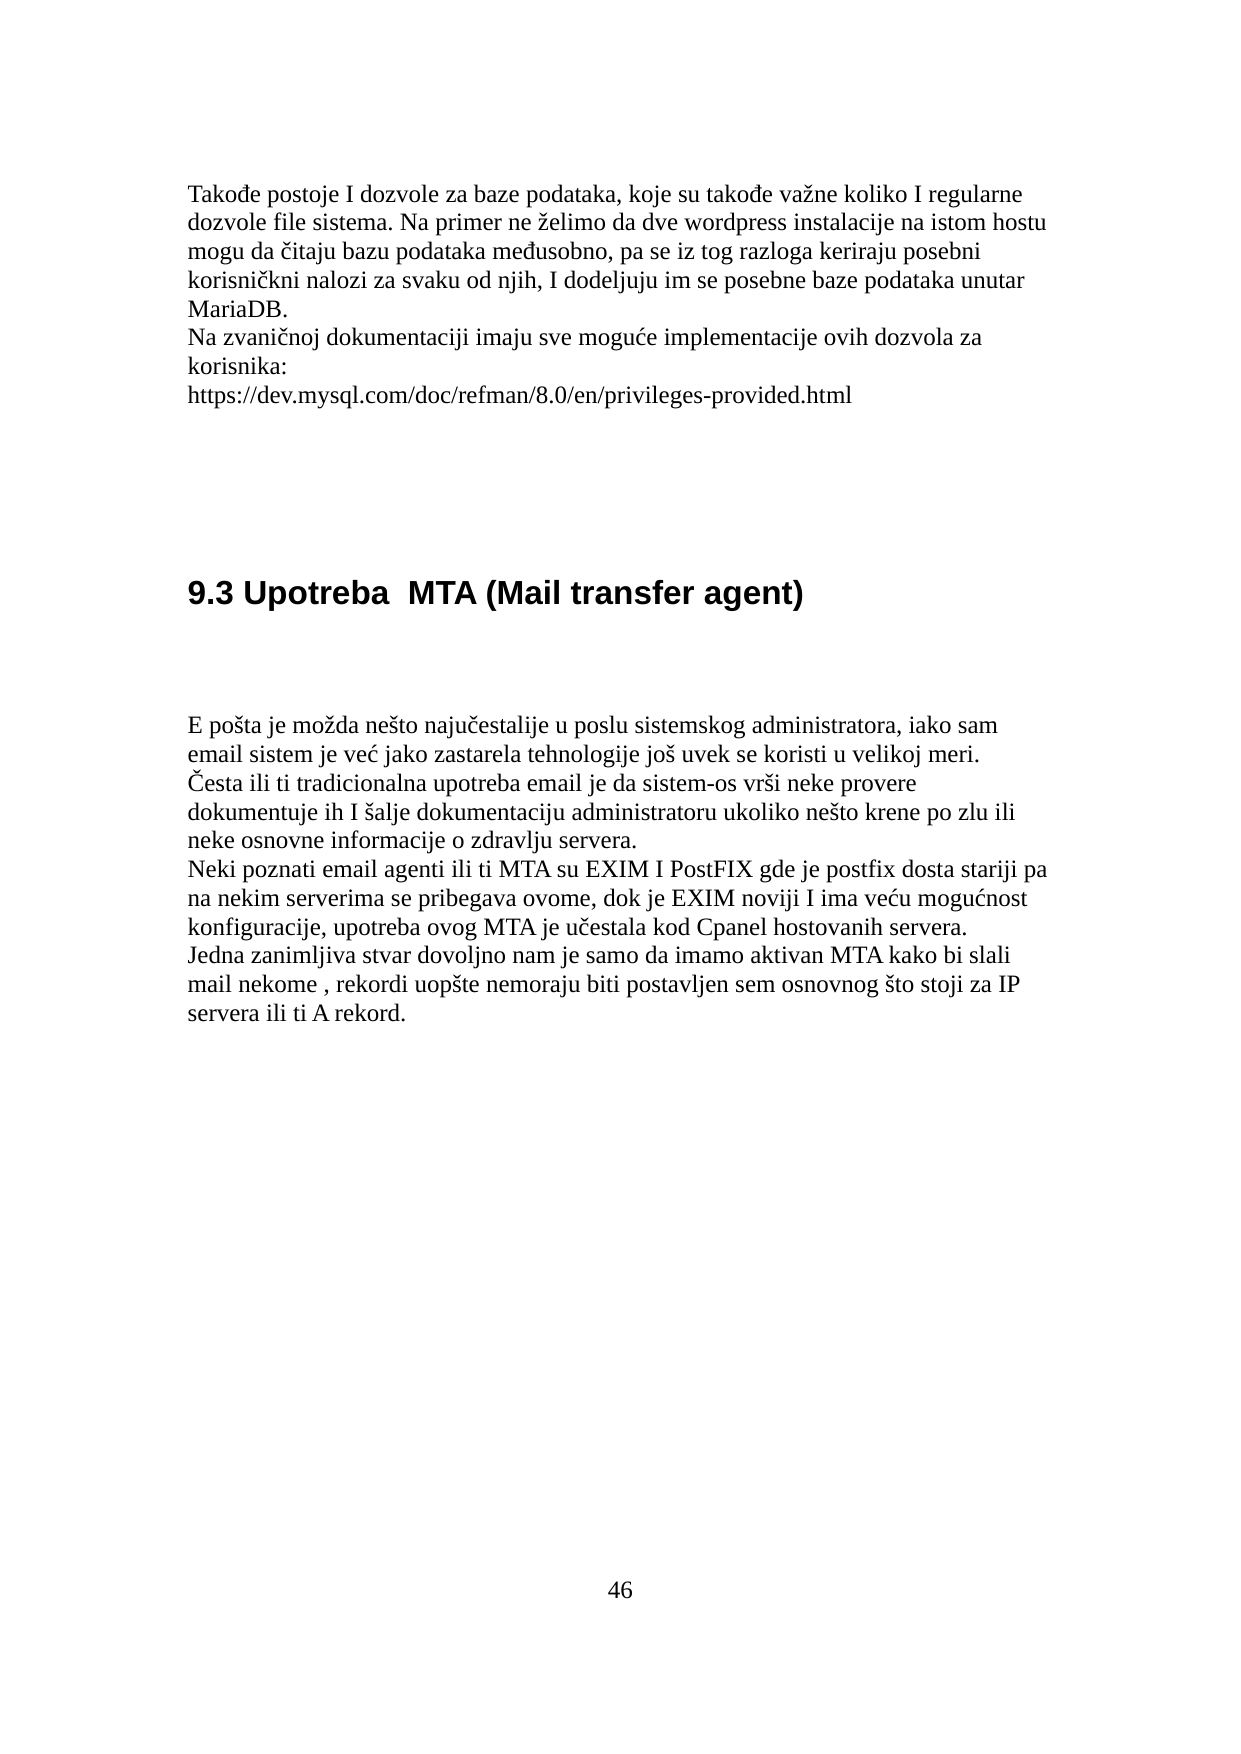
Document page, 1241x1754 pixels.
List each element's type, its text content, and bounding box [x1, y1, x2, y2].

text Česta ili ti tradicionalna upotreba email je da sistem-os vrši neke provere dokumentuje ih I šalje dokumentaciju administratoru ukoliko nešto krene po zlu ili neke osnovne informacije o zdravlju servera. [187, 768, 1053, 854]
text Na zvaničnoj dokumentaciji imaju sve moguće implementacije ovih dozvola za korisnika: [187, 322, 1053, 380]
text https://dev.mysql.com/doc/refman/8.0/en/privileges-provided.html [187, 380, 1053, 409]
text Takođe postoje I dozvole za baze podataka, koje su takođe važne koliko I regularne dozvole file sistema. Na primer ne želimo da dve wordpress instalacije na istom hostu mogu da čitaju bazu podataka međusobno, pa se iz tog razloga keriraju posebni korisničkni nalozi za svaku od njih, I dodeljuju im se posebne baze podataka unutar MariaDB. [187, 179, 1053, 322]
text E pošta je možda nešto najučestalije u poslu sistemskog administratora, iako sam email sistem je već jako zastarela tehnologije još uvek se koristi u velikoj meri. [187, 711, 1053, 768]
text Neki poznati email agenti ili ti MTA su EXIM I PostFIX gde je postfix dosta stariji pa na nekim serverima se pribegava ovome, dok je EXIM noviji I ima veću mogućnost konfiguracije, upotreba ovog MTA je učestala kod Cpanel hostovanih servera. [187, 854, 1053, 941]
subtitle 9.3 Upotreba MTA (Mail transfer agent) [187, 573, 1053, 612]
text Jedna zanimljiva stvar dovoljno nam je samo da imamo aktivan MTA kako bi slali mail nekome , rekordi uopšte nemoraju biti postavljen sem osnovnog što stoji za IP servera ili ti A rekord. [187, 941, 1053, 1027]
